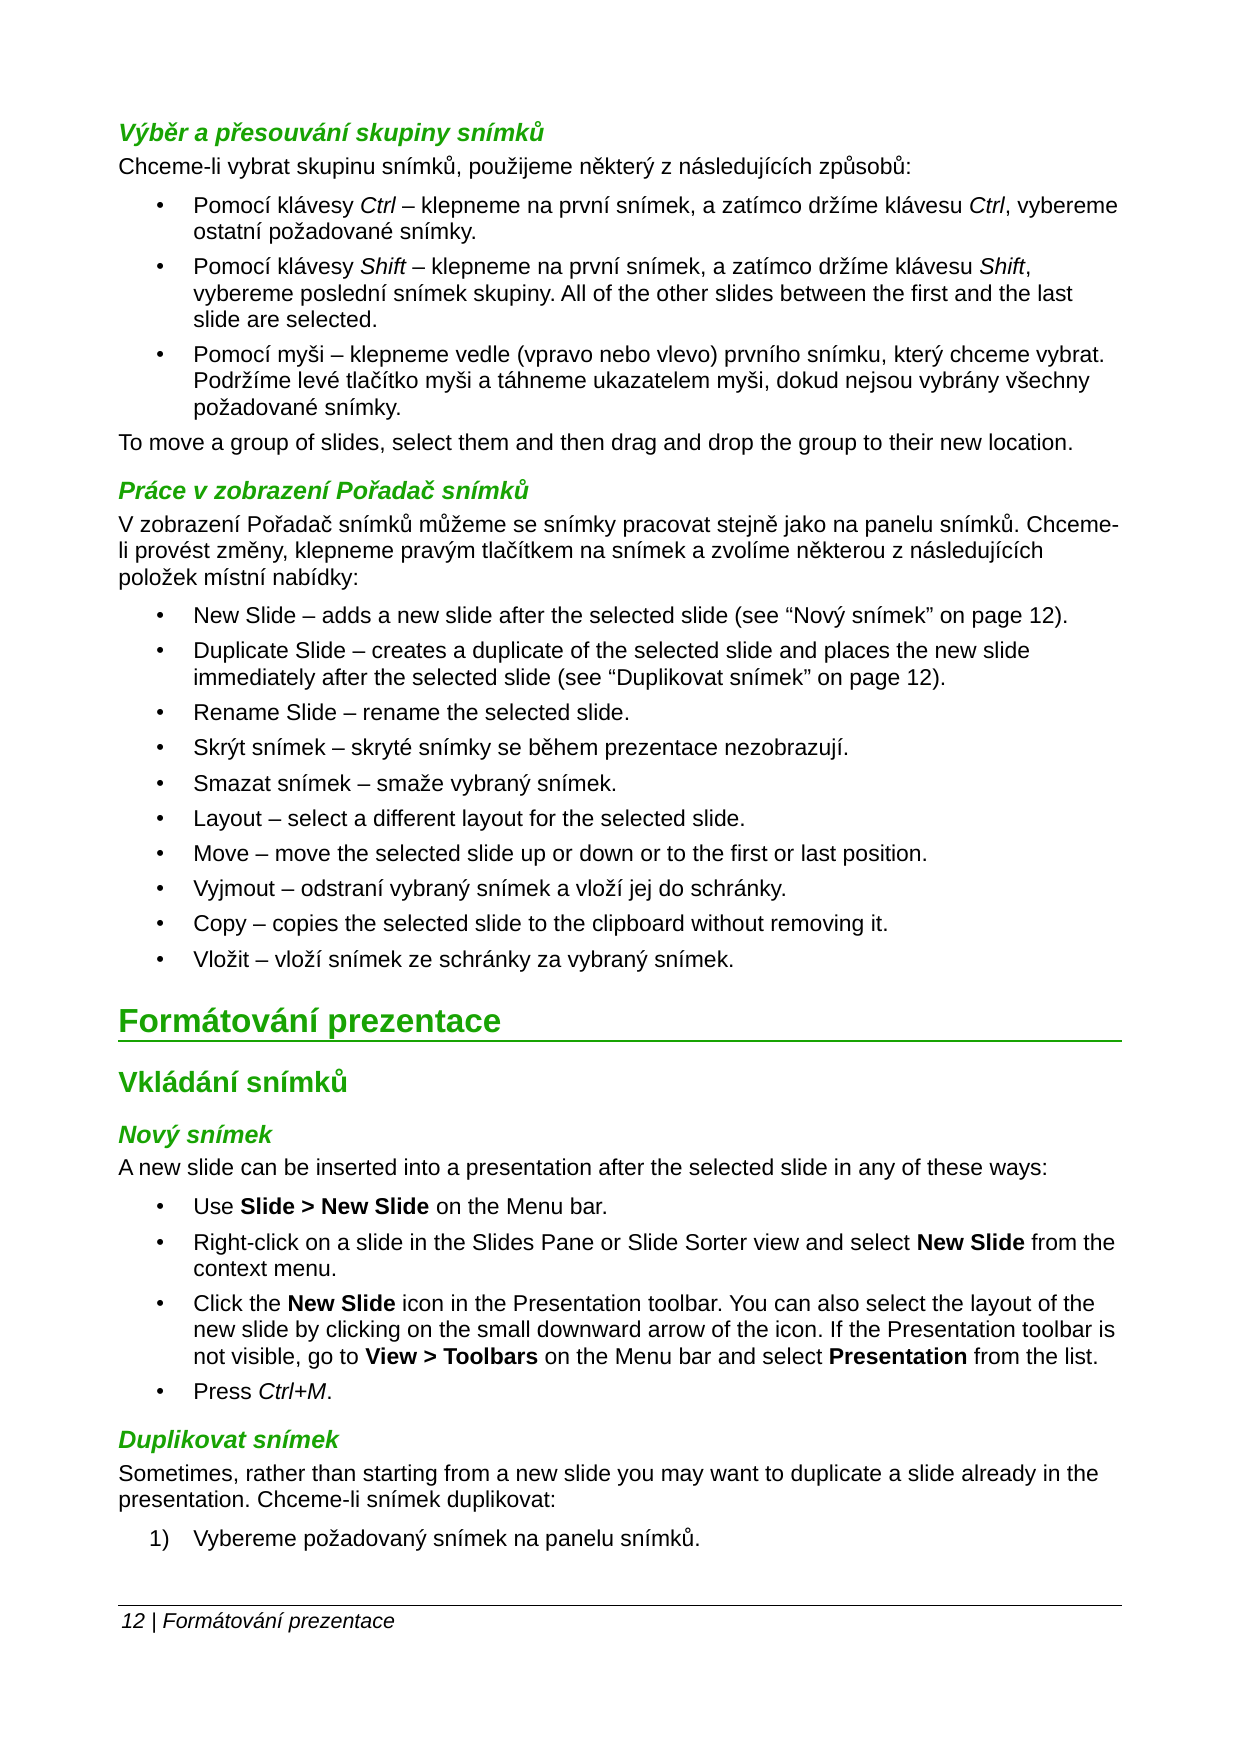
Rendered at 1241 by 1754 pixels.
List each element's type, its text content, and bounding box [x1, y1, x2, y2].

list A new slide can be inserted into a presentation after the selected slide in any of these ways: [118, 1154, 1122, 1181]
list Copy – copies the selected slide to the clipboard without removing it. [156, 910, 1122, 937]
text V zobrazení Pořadač snímků můžeme se snímky pracovat stejně jako na panelu snímků. Chceme-li provést změny, klepneme pravým tlačítkem na snímek a zvolíme některou z následujících položek místní nabídky: [118, 511, 1122, 590]
list Duplicate Slide – creates a duplicate of the selected slide and places the new slide immediately after the selected slide (see “Duplicate slide” on page 12). [156, 637, 1122, 690]
list Vybereme požadovaný snímek na panelu snímků. [169, 1525, 1122, 1551]
list To move a group of slides, select them and then drag and drop the group to their new location. [118, 429, 1122, 455]
list Rename Slide – rename the selected slide. [156, 699, 1122, 725]
list Vyjmout – odstraní vybraný snímek a vloží jej do schránky. [156, 875, 1122, 901]
list Pomocí myši – klepneme vedle (vpravo nebo vlevo) prvního snímku, který chceme vybrat. Podržíme levé tlačítko myši a táhneme ukazatelem myši, dokud nejsou vybrány všechny požadované snímky. [156, 341, 1122, 420]
list Right-click on a slide in the Slides Pane or Slide Sorter view and select New Slide from the context menu. [156, 1228, 1122, 1281]
subtitle Práce v zobrazení Pořadač snímků [118, 476, 1122, 505]
list Pomocí klávesy Ctrl – klepneme na první snímek, a zatímco držíme klávesu Ctrl, vybereme ostatní požadované snímky. [156, 192, 1122, 244]
subtitle Formátování prezentace [118, 1001, 1122, 1040]
list Use Slide > New Slide on the Menu bar. [156, 1193, 1122, 1219]
list Pomocí klávesy Shift – klepneme na první snímek, a zatímco držíme klávesu Shift, vybereme poslední snímek skupiny. All of the other slides between the first and the last slide are selected. [156, 253, 1122, 332]
list Smazat snímek – smaže vybraný snímek. [156, 769, 1122, 796]
list Vložit – vloží snímek ze schránky za vybraný snímek. [156, 946, 1122, 972]
subtitle Nový snímek [118, 1120, 1122, 1148]
subtitle Duplikovat snímek [118, 1425, 1122, 1454]
list Layout – select a different layout for the selected slide. [156, 805, 1122, 831]
list Move – move the selected slide up or down or to the first or last position. [156, 840, 1122, 866]
list Skrýt snímek – skryté snímky se během prezentace nezobrazují. [156, 734, 1122, 761]
subtitle Vkládání snímků [118, 1066, 1122, 1099]
list Click the New Slide icon in the Presentation toolbar. You can also select the layout of the new slide by clicking on the small downward arrow of the icon. If the Presentation toolbar is not visible, go to View > Toolbars on the Menu bar and select Presentation from the list. [156, 1290, 1122, 1369]
list Press Ctrl+M. [156, 1378, 1122, 1404]
text Sometimes, rather than starting from a new slide you may want to duplicate a slide already in the presentation. Chceme-li snímek duplikovat: [118, 1459, 1122, 1512]
subtitle Výběr a přesouvání skupiny snímků [118, 118, 1122, 147]
list Chceme-li vybrat skupinu snímků, použijeme některý z následujících způsobů: [118, 153, 1122, 179]
list New Slide – adds a new slide after the selected slide (see “New slide” on page 12). [156, 602, 1122, 629]
